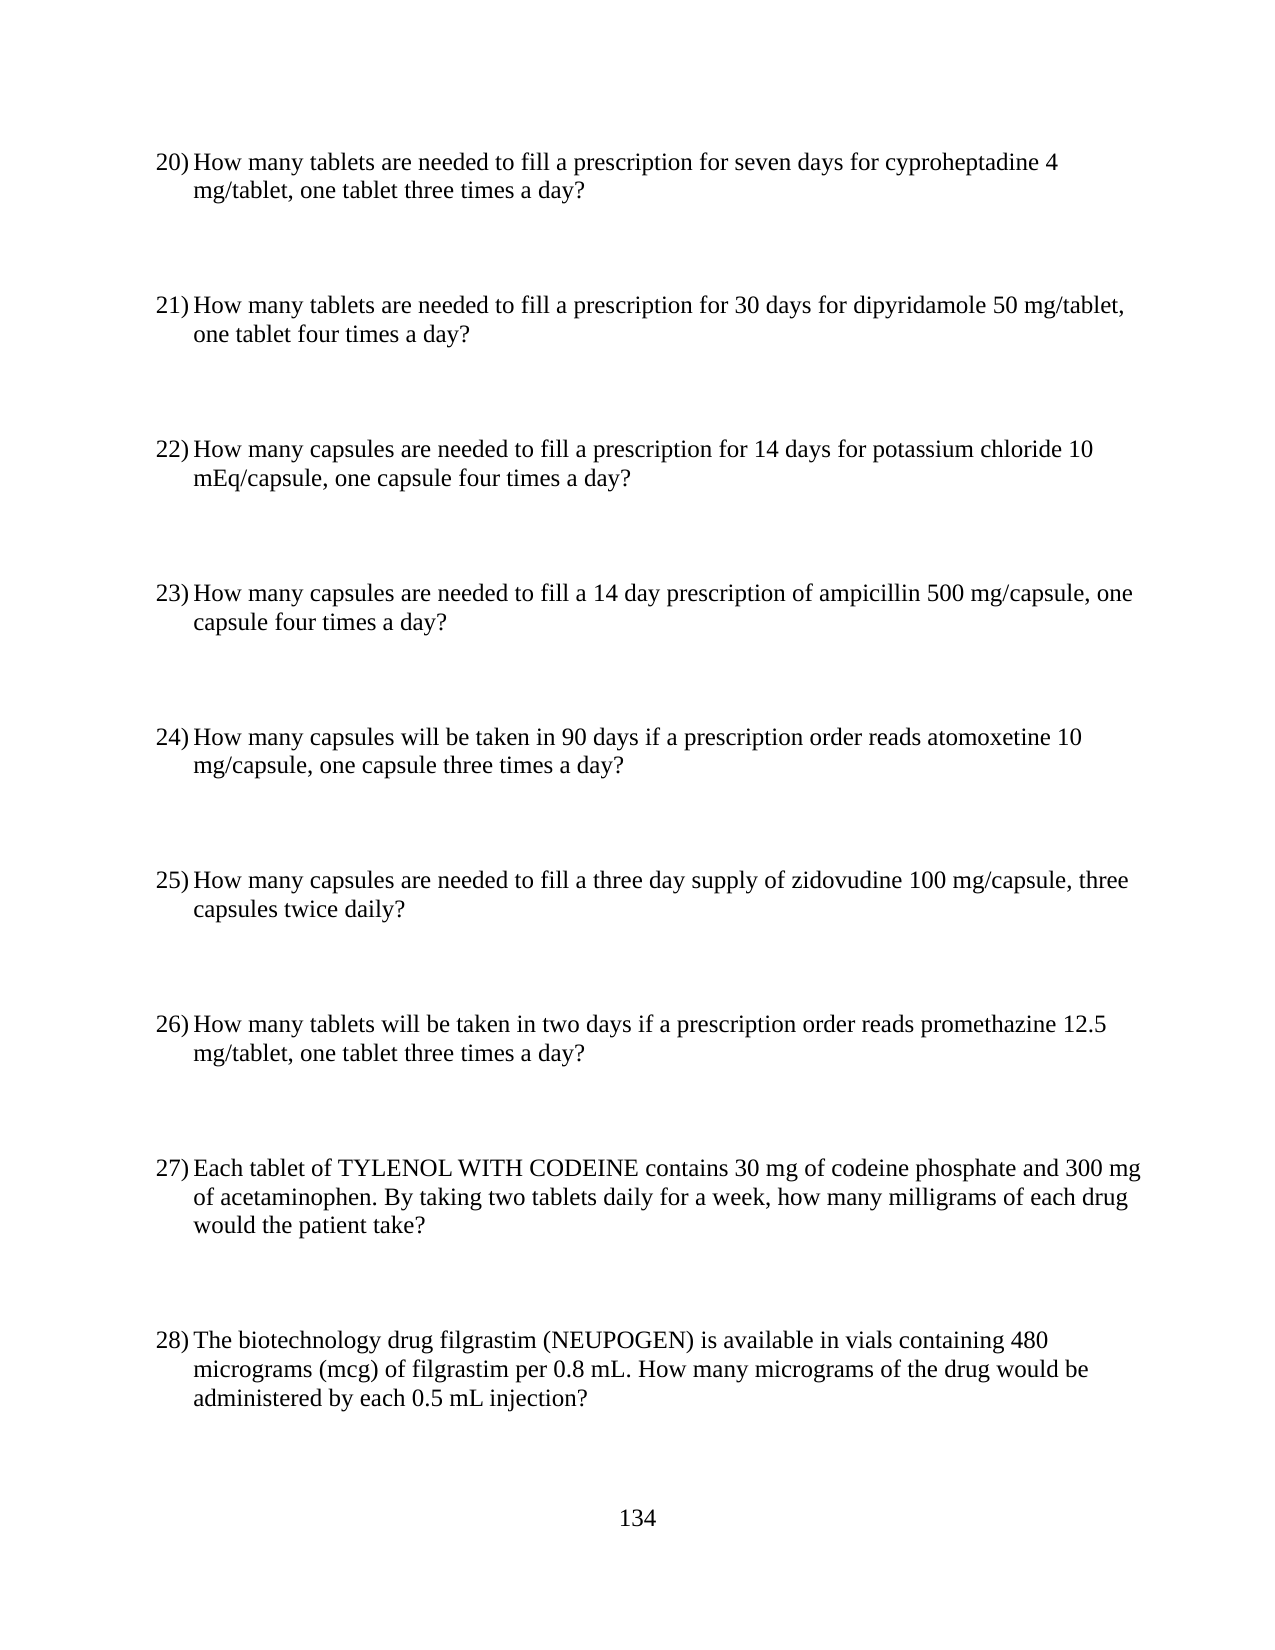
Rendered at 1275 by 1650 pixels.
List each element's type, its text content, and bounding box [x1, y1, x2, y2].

list How many capsules are needed to fill a three day supply of zidovudine 100 mg/capsule, three capsules twice daily? [156, 866, 1157, 923]
list How many tablets are needed to fill a prescription for 30 days for dipyridamole 50 mg/tablet, one tablet four times a day? [156, 291, 1157, 348]
list How many capsules will be taken in 90 days if a prescription order reads atomoxetine 10 mg/capsule, one capsule three times a day? [156, 722, 1157, 779]
list How many capsules are needed to fill a prescription for 14 days for potassium chloride 10 mEq/capsule, one capsule four times a day? [156, 434, 1157, 492]
list How many tablets are needed to fill a prescription for seven days for cyproheptadine 4 mg/tablet, one tablet three times a day? [156, 147, 1157, 204]
list Each tablet of TYLENOL WITH CODEINE contains 30 mg of codeine phosphate and 300 mg of acetaminophen. By taking two tablets daily for a week, how many milligrams of each drug would the patient take? [156, 1153, 1157, 1239]
list The biotechnology drug filgrastim (NEUPOGEN) is available in vials containing 480 micrograms (mcg) of filgrastim per 0.8 mL. How many micrograms of the drug would be administered by each 0.5 mL injection? [156, 1326, 1157, 1412]
list How many tablets will be taken in two days if a prescription order reads promethazine 12.5 mg/tablet, one tablet three times a day? [156, 1009, 1157, 1067]
list How many capsules are needed to fill a 14 day prescription of ampicillin 500 mg/capsule, one capsule four times a day? [156, 578, 1157, 636]
